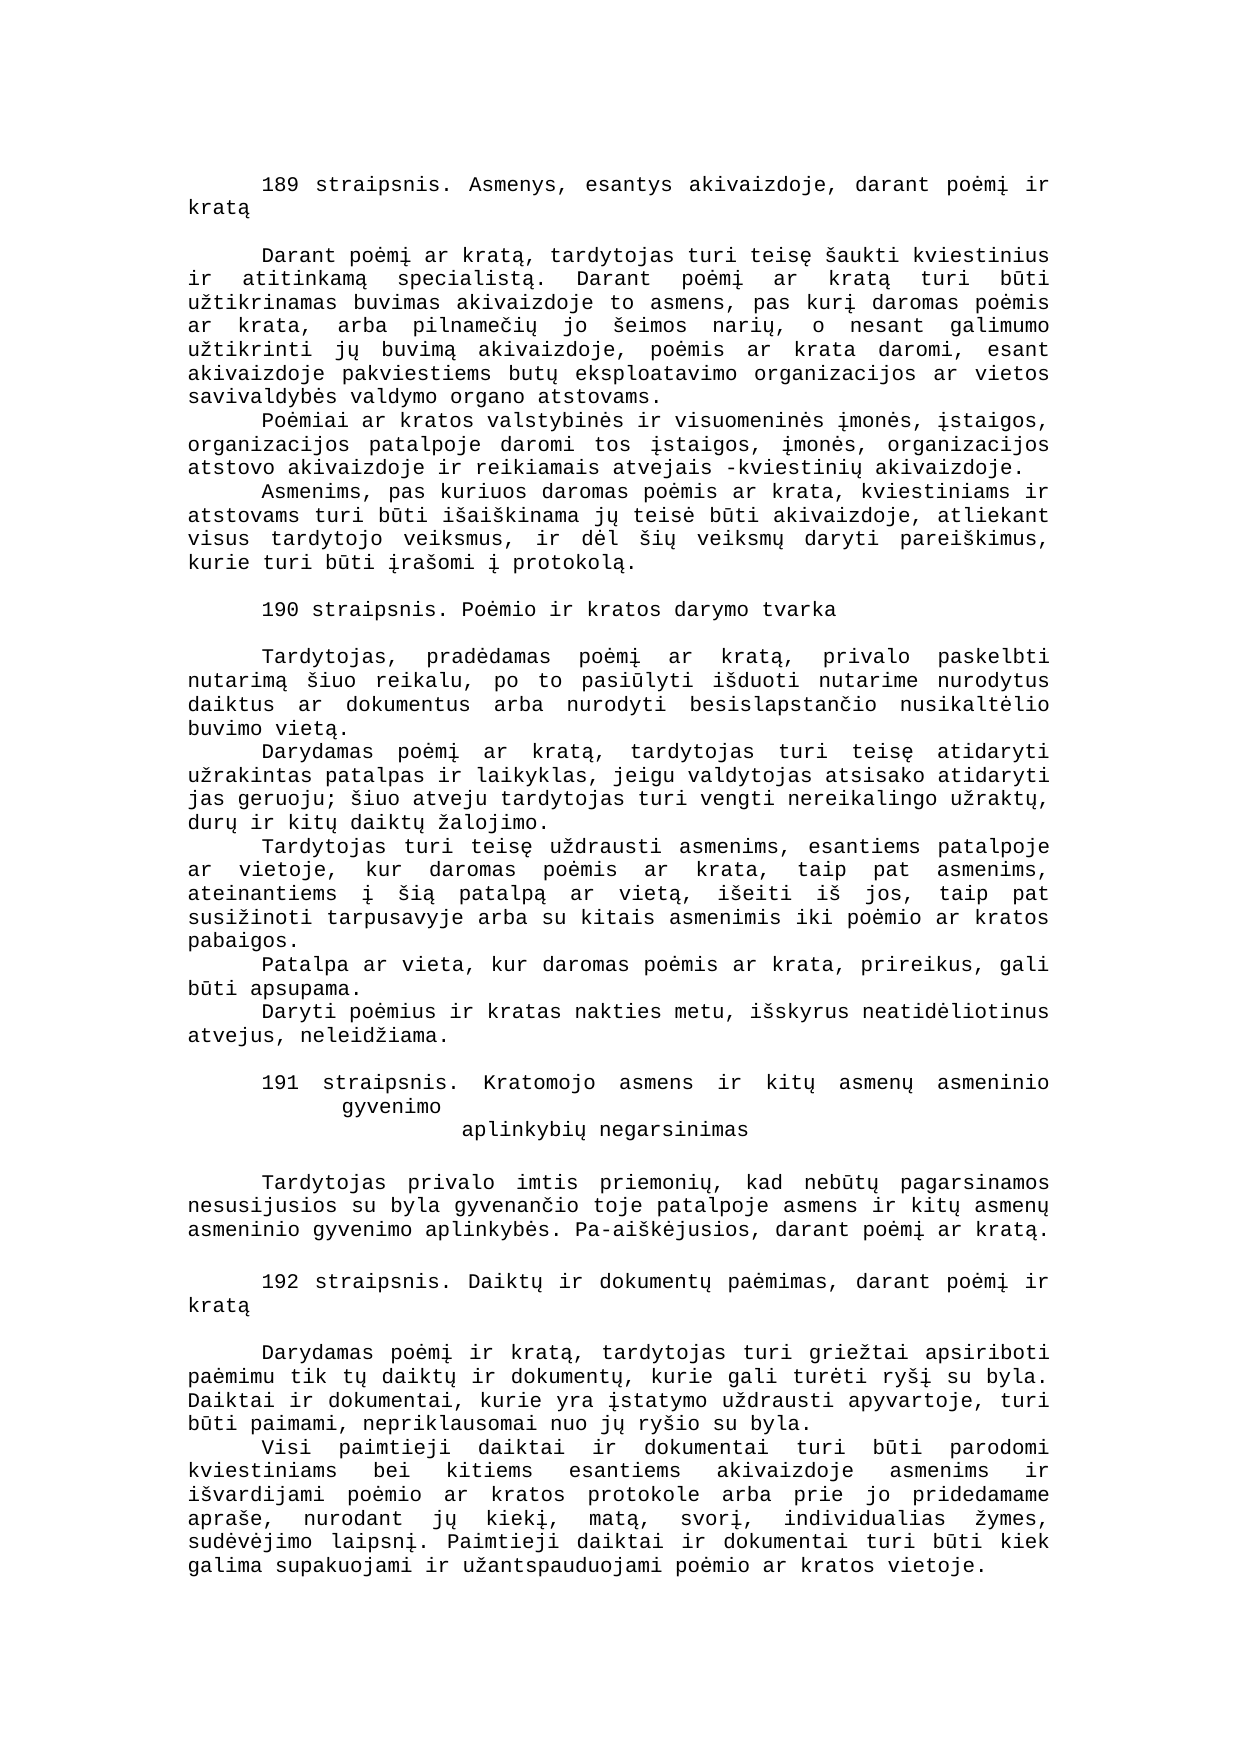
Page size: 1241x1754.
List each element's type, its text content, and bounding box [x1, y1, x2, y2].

text Poėmiai ar kratos valstybinės ir visuomeninės įmonės, įstaigos, organizacijos patalpoje daromi tos įstaigos, įmonės, organizacijos atstovo akivaizdoje ir reikiamais atvejais -kviestinių akivaizdoje. [187, 410, 1050, 481]
text Tardytojas, pradėdamas poėmį ar kratą, privalo paskelbti nutarimą šiuo reikalu, po to pasiūlyti išduoti nutarime nurodytus daiktus ar dokumentus arba nurodyti besislapstančio nusikaltėlio buvimo vietą. [187, 647, 1050, 741]
text 192 straipsnis. Daiktų ir dokumentų paėmimas, darant poėmį ir kratą [187, 1271, 1050, 1319]
text Darant poėmį ar kratą, tardytojas turi teisę šaukti kviestinius ir atitinkamą specialistą. Darant poėmį ar kratą turi būti užtikrinamas buvimas akivaizdoje to asmens, pas kurį daromas poėmis ar krata, arba pilnamečių jo šeimos narių, o nesant galimumo užtikrinti jų buvimą akivaizdoje, poėmis ar krata daromi, esant akivaizdoje pakviestiems butų eksploatavimo organizacijos ar vietos savivaldybės valdymo organo atstovams. [187, 244, 1050, 410]
text 190 straipsnis. Poėmio ir kratos darymo tvarka [187, 599, 1050, 623]
text Tardytojas privalo imtis priemonių, kad nebūtų pagarsinamos nesusijusios su byla gyvenančio toje patalpoje asmens ir kitų asmenų asmeninio gyvenimo aplinkybės. Pa-aiškėjusios, darant poėmį ar kratą. [187, 1172, 1050, 1243]
text aplinkybių negarsinimas [261, 1119, 1050, 1143]
text Asmenims, pas kuriuos daromas poėmis ar krata, kviestiniams ir atstovams turi būti išaiškinama jų teisė būti akivaizdoje, atliekant visus tardytojo veiksmus, ir dėl šių veiksmų daryti pareiškimus, kurie turi būti įrašomi į protokolą. [187, 481, 1050, 576]
text Patalpa ar vieta, kur daromas poėmis ar krata, prireikus, gali būti apsupama. [187, 954, 1050, 1001]
text Visi paimtieji daiktai ir dokumentai turi būti parodomi kviestiniams bei kitiems esantiems akivaizdoje asmenims ir išvardijami poėmio ar kratos protokole arba prie jo pridedamame apraše, nurodant jų kiekį, matą, svorį, individualias žymes, sudėvėjimo laipsnį. Paimtieji daiktai ir dokumentai turi būti kiek galima supakuojami ir užantspauduojami poėmio ar kratos vietoje. [187, 1437, 1050, 1579]
text Darydamas poėmį ar kratą, tardytojas turi teisę atidaryti užrakintas patalpas ir laikyklas, jeigu valdytojas atsisako atidaryti jas geruoju; šiuo atveju tardytojas turi vengti nereikalingo užraktų, durų ir kitų daiktų žalojimo. [187, 741, 1050, 836]
text 189 straipsnis. Asmenys, esantys akivaizdoje, darant poėmį ir kratą [187, 174, 1050, 221]
text Darydamas poėmį ir kratą, tardytojas turi griežtai apsiriboti paėmimu tik tų daiktų ir dokumentų, kurie gali turėti ryšį su byla. Daiktai ir dokumentai, kurie yra įstatymo uždrausti apyvartoje, turi būti paimami, nepriklausomai nuo jų ryšio su byla. [187, 1342, 1050, 1437]
text Daryti poėmius ir kratas nakties metu, išskyrus neatidėliotinus atvejus, neleidžiama. [187, 1001, 1050, 1048]
text Tardytojas turi teisę uždrausti asmenims, esantiems patalpoje ar vietoje, kur daromas poėmis ar krata, taip pat asmenims, ateinantiems į šią patalpą ar vietą, išeiti iš jos, taip pat susižinoti tarpusavyje arba su kitais asmenimis iki poėmio ar kratos pabaigos. [187, 836, 1050, 954]
text 191 straipsnis. Kratomojo asmens ir kitų asmenų asmeninio gyvenimo [261, 1072, 1050, 1119]
